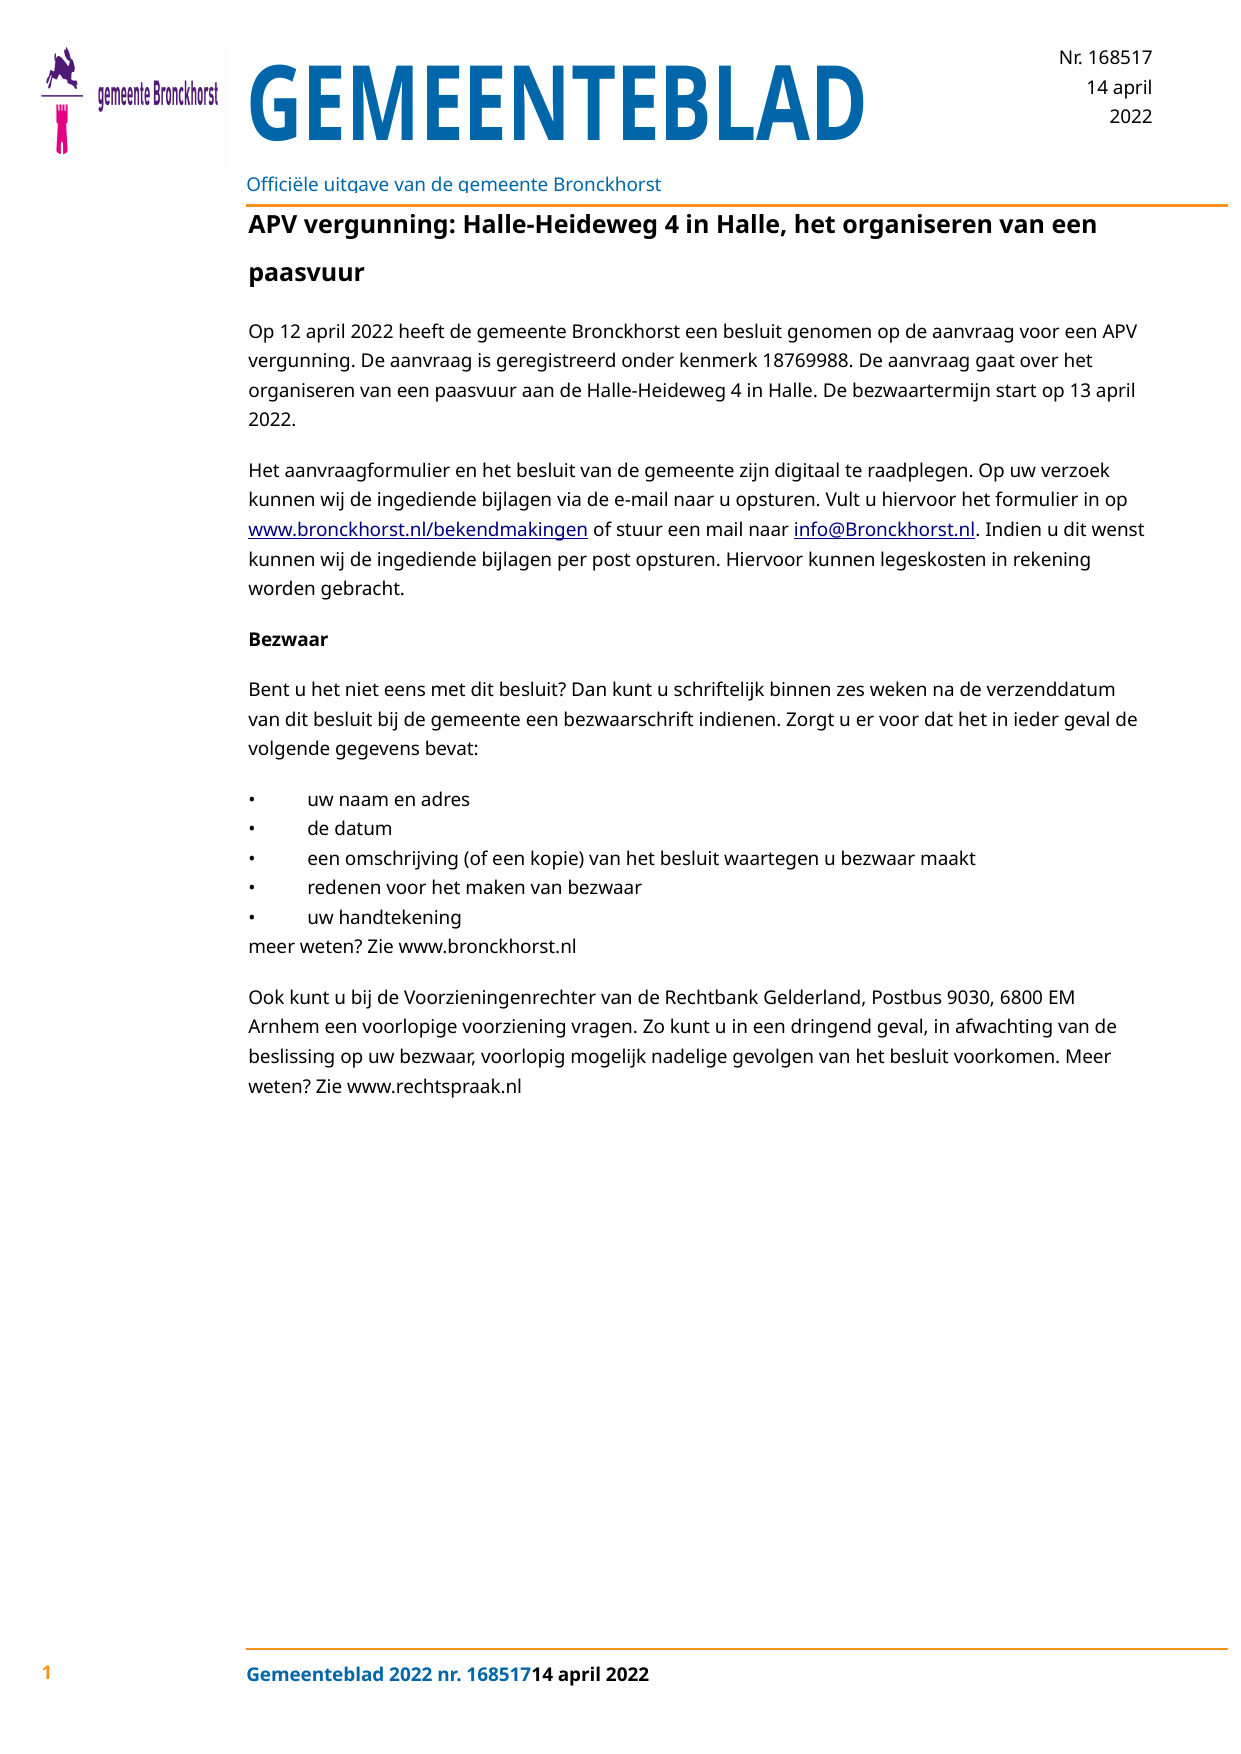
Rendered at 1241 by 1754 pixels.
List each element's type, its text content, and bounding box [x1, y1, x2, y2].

text Bezwaar [248, 626, 1152, 652]
list redenen voor het maken van bezwaar [248, 874, 1152, 900]
list uw naam en adres [248, 786, 1152, 812]
text Op 12 april 2022 heeft de gemeente Bronckhorst een besluit genomen op de aanvraag voor een APV vergunning. De aanvraag is geregistreerd onder kenmerk 18769988. De aanvraag gaat over het organiseren van een paasvuur aan de Halle-Heideweg 4 in Halle. De bezwaartermijn start op 13 april 2022. [248, 318, 1152, 432]
text APV vergunning: Halle-Heideweg 4 in Halle, het organiseren van een paasvuur [248, 207, 1152, 288]
text Ook kunt u bij de Voorzieningenrechter van de Rechtbank Gelderland, Postbus 9030, 6800 EM Arnhem een voorlopige voorziening vragen. Zo kunt u in een dringend geval, in afwachting van de beslissing op uw bezwaar, voorlopig mogelijk nadelige gevolgen van het besluit voorkomen. Meer weten? Zie www.rechtspraak.nl [248, 984, 1152, 1099]
list een omschrijving (of een kopie) van het besluit waartegen u bezwaar maakt [248, 845, 1152, 871]
text Bent u het niet eens met dit besluit? Dan kunt u schriftelijk binnen zes weken na de verzenddatum van dit besluit bij de gemeente een bezwaarschrift indienen. Zorgt u er voor dat het in ieder geval de volgende gegevens bevat: [248, 676, 1152, 761]
text Het aanvraagformulier en het besluit van de gemeente zijn digitaal te raadplegen. Op uw verzoek kunnen wij de ingediende bijlagen via de e-mail naar u opsturen. Vult u hiervoor het formulier in op www.bronckhorst.nl/bekendmakingen of stuur een mail naar info@Bronckhorst.nl. Indien u dit wenst kunnen wij de ingediende bijlagen per post opsturen. Hiervoor kunnen legeskosten in rekening worden gebracht. [248, 457, 1152, 601]
text meer weten? Zie www.bronckhorst.nl [248, 934, 1152, 959]
list uw handtekening [248, 904, 1152, 930]
picture [41, 47, 231, 172]
list de datum [248, 815, 1152, 841]
